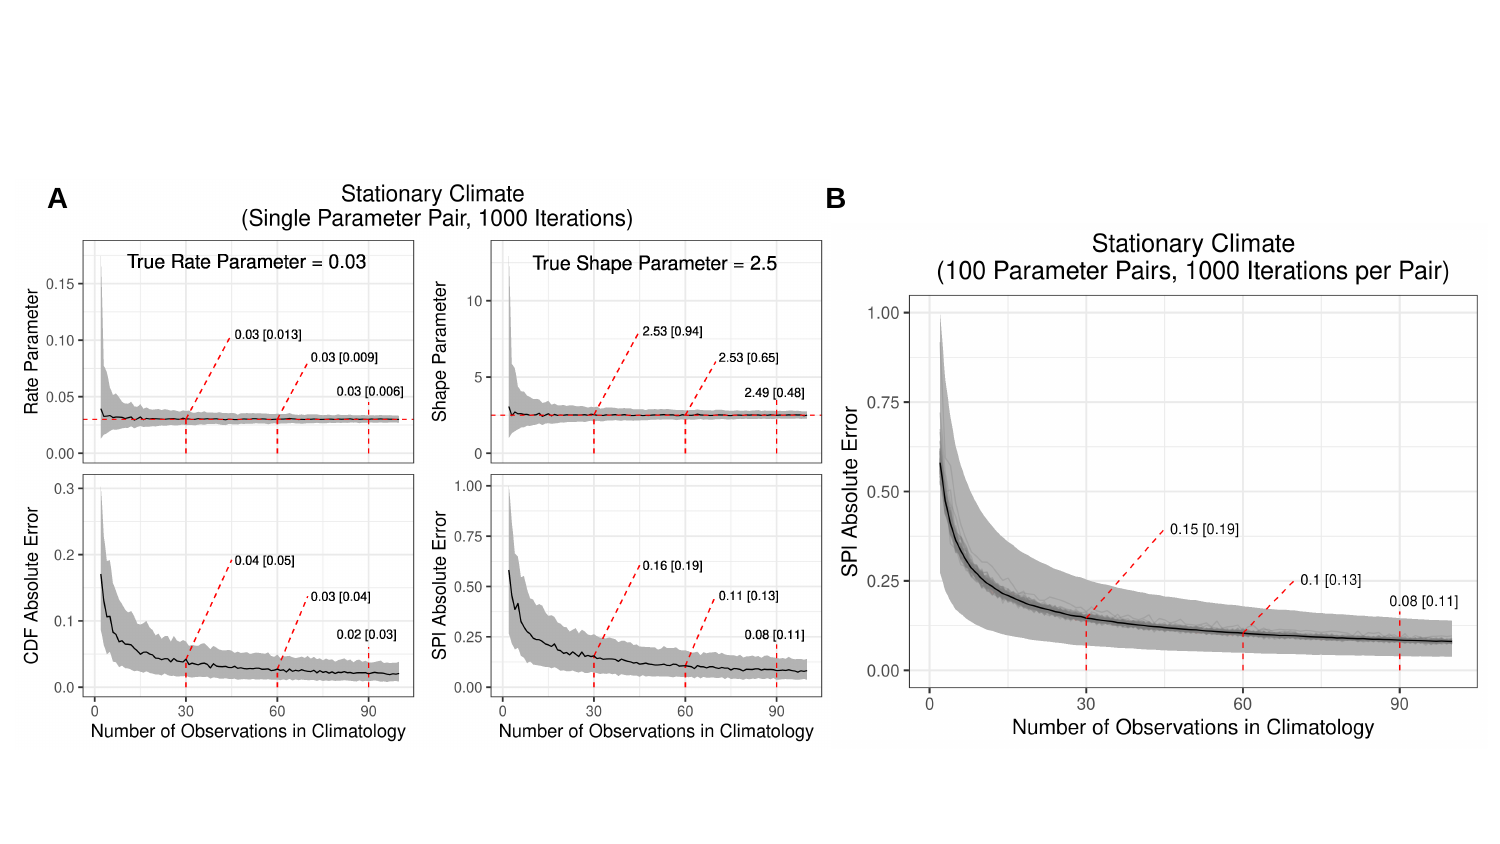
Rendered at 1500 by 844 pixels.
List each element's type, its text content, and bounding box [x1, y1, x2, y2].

text_box A [32, 164, 91, 230]
text_box B [810, 164, 870, 230]
picture [15, 179, 1488, 751]
